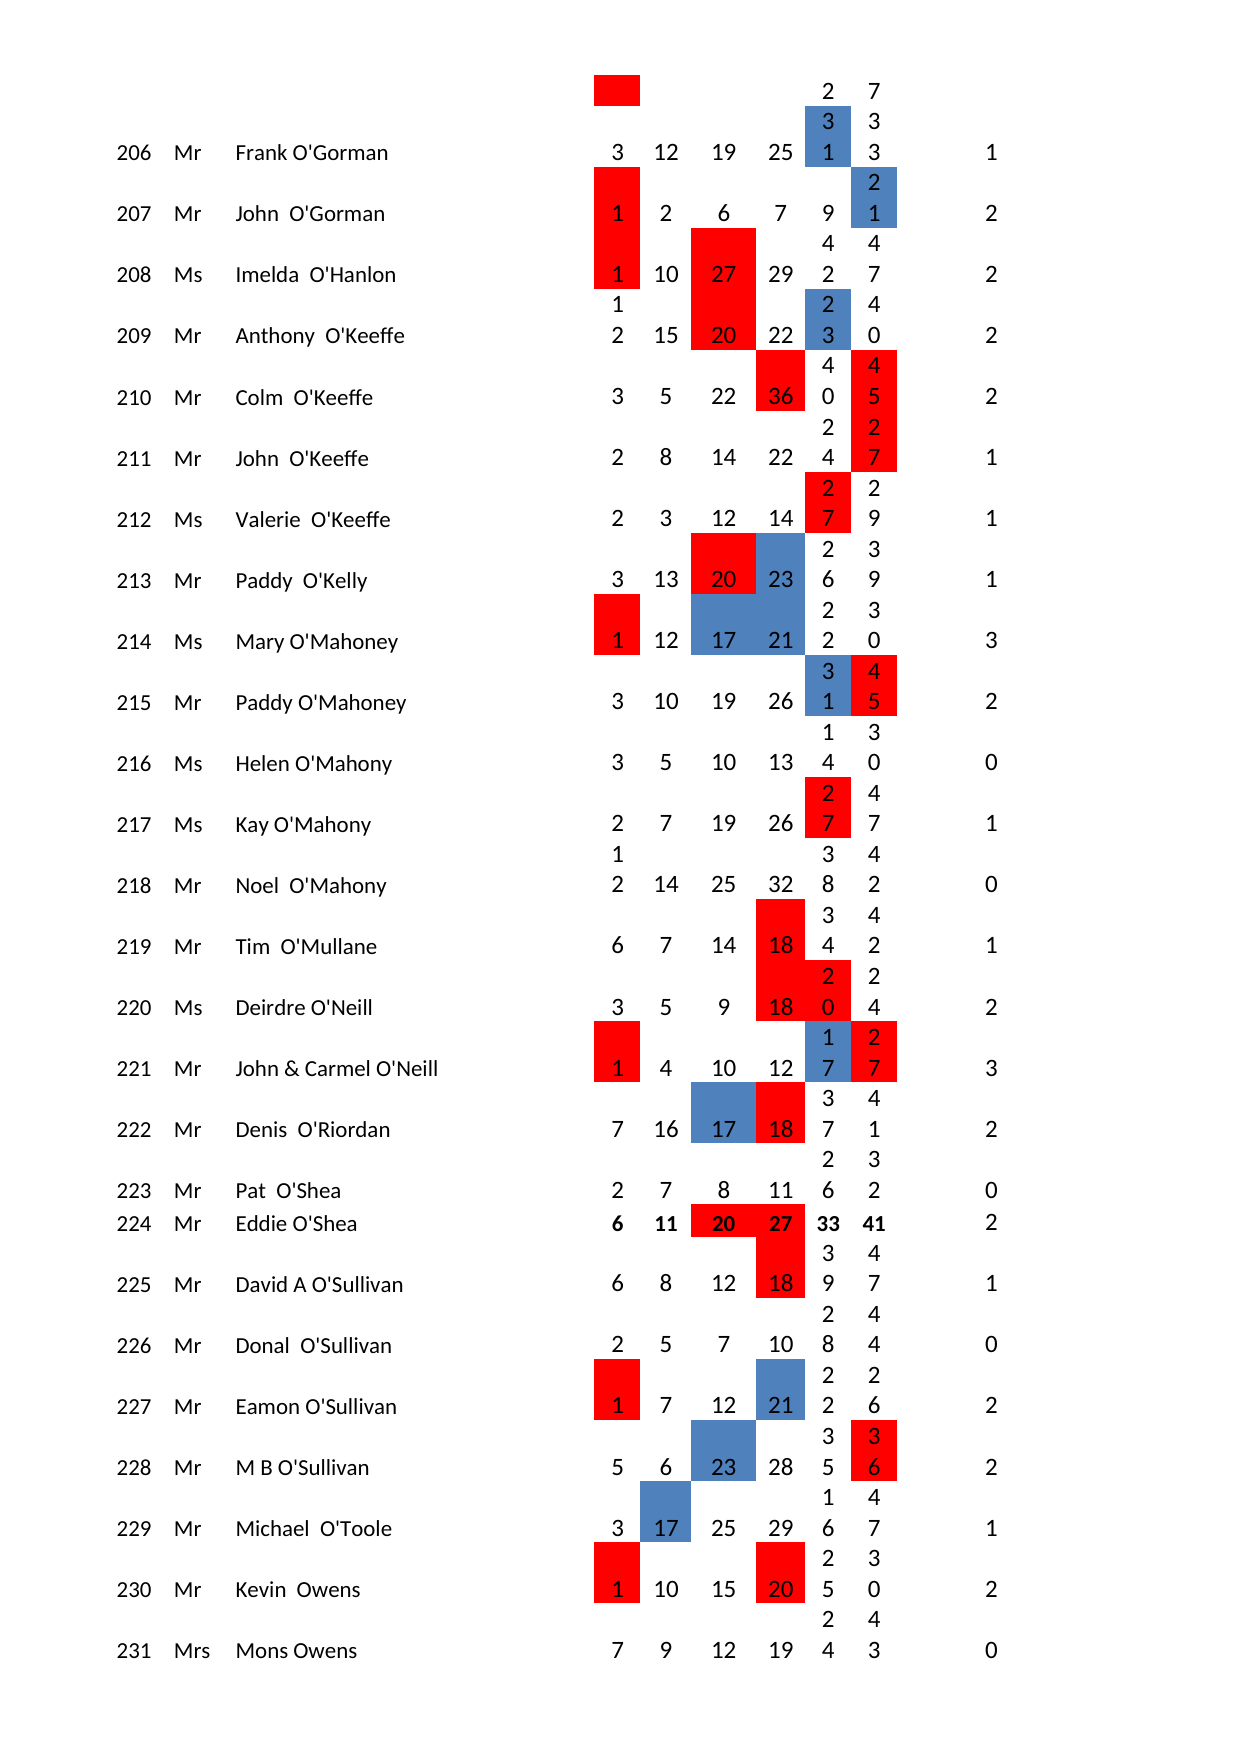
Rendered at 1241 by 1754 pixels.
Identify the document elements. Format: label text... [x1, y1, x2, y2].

table_cell 219 [85, 899, 162, 960]
table_cell 6 [594, 1237, 640, 1298]
table_cell Mr [163, 655, 224, 716]
table_cell [224, 75, 594, 106]
table_cell 220 [85, 960, 162, 1021]
table_cell 2 [594, 472, 640, 533]
table_cell 19 [691, 655, 756, 716]
table_cell [897, 655, 954, 716]
table_cell 223 [85, 1143, 162, 1204]
table_cell 6 [594, 1204, 640, 1237]
table_cell 227 [85, 1359, 162, 1420]
table_cell 12 [691, 1603, 756, 1664]
table_cell [897, 1481, 954, 1542]
table_cell Mr [163, 1359, 224, 1420]
table_cell 22 [691, 350, 756, 411]
table_cell 216 [85, 716, 162, 777]
table_cell 33 [851, 106, 897, 167]
table_cell 18 [756, 1237, 805, 1298]
table_cell 0 [954, 1143, 1028, 1204]
table_cell 22 [805, 1359, 851, 1420]
table_cell Mr [163, 1420, 224, 1481]
table_cell 229 [85, 1481, 162, 1542]
table_cell 16 [805, 1481, 851, 1542]
table_cell 27 [756, 1204, 805, 1237]
table_cell 8 [691, 1143, 756, 1204]
table_cell 29 [851, 472, 897, 533]
table_cell [897, 167, 954, 228]
table_cell 3 [594, 533, 640, 594]
table_cell 228 [85, 1420, 162, 1481]
table_cell 230 [85, 1542, 162, 1603]
table_cell 12 [756, 1021, 805, 1082]
table_cell [897, 1603, 954, 1664]
table_cell 20 [691, 1204, 756, 1237]
table_cell 7 [640, 1359, 691, 1420]
table_cell 12 [640, 594, 691, 655]
table_cell 32 [851, 1143, 897, 1204]
table_cell 14 [805, 716, 851, 777]
table_cell [897, 1082, 954, 1143]
table_cell 17 [640, 1481, 691, 1542]
table_cell Colm O'Keeffe [224, 350, 594, 411]
table_cell [897, 1420, 954, 1481]
table_cell 47 [851, 1237, 897, 1298]
table_cell 11 [756, 1143, 805, 1204]
table_cell 210 [85, 350, 162, 411]
table_cell 2 [954, 167, 1028, 228]
table_cell 45 [851, 350, 897, 411]
table_cell John O'Gorman [224, 167, 594, 228]
table_cell 22 [805, 594, 851, 655]
table_cell [897, 533, 954, 594]
table_cell [897, 350, 954, 411]
table_cell 6 [640, 1420, 691, 1481]
table_cell Michael O'Toole [224, 1481, 594, 1542]
table_cell 1 [594, 594, 640, 655]
table_cell 26 [756, 777, 805, 838]
table_cell 20 [805, 960, 851, 1021]
table_cell 7 [851, 75, 897, 106]
table_cell David A O'Sullivan [224, 1237, 594, 1298]
table_cell 217 [85, 777, 162, 838]
table_cell [897, 1298, 954, 1359]
table_cell [897, 1237, 954, 1298]
table_cell Mr [163, 1021, 224, 1082]
table_cell 12 [594, 838, 640, 899]
table_cell [897, 777, 954, 838]
table_cell 5 [594, 1420, 640, 1481]
table_cell 47 [851, 228, 897, 289]
table_cell [163, 75, 224, 106]
table_cell 40 [805, 350, 851, 411]
table_cell Eamon O'Sullivan [224, 1359, 594, 1420]
table_cell Mr [163, 1204, 224, 1237]
table_cell [897, 716, 954, 777]
table_cell 17 [691, 594, 756, 655]
table_cell 3 [594, 1481, 640, 1542]
table_cell 42 [851, 838, 897, 899]
table_cell Mr [163, 1082, 224, 1143]
table_cell 31 [805, 106, 851, 167]
table_cell Mr [163, 289, 224, 350]
table_cell Mr [163, 167, 224, 228]
table_cell 7 [756, 167, 805, 228]
table_cell [897, 1204, 954, 1237]
table_cell 3 [594, 350, 640, 411]
table_cell 0 [954, 1603, 1028, 1664]
table_cell [897, 75, 954, 106]
table_cell Donal O'Sullivan [224, 1298, 594, 1359]
table_cell [897, 1021, 954, 1082]
table_cell [897, 472, 954, 533]
table_cell 41 [851, 1082, 897, 1143]
table_cell 221 [85, 1021, 162, 1082]
table_cell 2 [640, 167, 691, 228]
table_cell 214 [85, 594, 162, 655]
table_cell [897, 838, 954, 899]
table_cell Ms [163, 960, 224, 1021]
table_cell [640, 75, 691, 106]
table_cell 1 [594, 1021, 640, 1082]
table_cell 8 [640, 1237, 691, 1298]
table_cell 213 [85, 533, 162, 594]
table_cell 47 [851, 1481, 897, 1542]
table_cell 42 [851, 899, 897, 960]
table_cell 2 [954, 960, 1028, 1021]
table_cell 2 [594, 411, 640, 472]
table_cell 10 [640, 228, 691, 289]
table_cell 27 [691, 228, 756, 289]
table_cell 206 [85, 106, 162, 167]
table_cell John O'Keeffe [224, 411, 594, 472]
table_cell 47 [851, 777, 897, 838]
table_cell 2 [954, 1204, 1028, 1237]
table_cell [897, 960, 954, 1021]
table_cell 39 [851, 533, 897, 594]
table_cell 26 [805, 533, 851, 594]
table_cell 19 [756, 1603, 805, 1664]
table_cell 29 [756, 1481, 805, 1542]
table_cell 25 [805, 1542, 851, 1603]
table_cell 25 [691, 1481, 756, 1542]
table_cell 27 [805, 472, 851, 533]
table_cell 29 [756, 228, 805, 289]
table_cell 215 [85, 655, 162, 716]
table_cell 231 [85, 1603, 162, 1664]
table_cell 25 [691, 838, 756, 899]
table_cell 7 [594, 1082, 640, 1143]
table_cell Mr [163, 1143, 224, 1204]
table_cell 25 [756, 106, 805, 167]
table_cell [691, 75, 756, 106]
table_cell 18 [756, 899, 805, 960]
table_cell 44 [851, 1298, 897, 1359]
table_cell 6 [691, 167, 756, 228]
table_cell [897, 106, 954, 167]
table_cell Mr [163, 1481, 224, 1542]
table_cell 27 [851, 1021, 897, 1082]
table_cell 23 [691, 1420, 756, 1481]
table_cell 14 [691, 899, 756, 960]
table_cell 1 [954, 106, 1028, 167]
table_cell Mr [163, 899, 224, 960]
table_cell 5 [640, 960, 691, 1021]
table_cell Mary O'Mahoney [224, 594, 594, 655]
table_cell Denis O'Riordan [224, 1082, 594, 1143]
table_cell 1 [594, 1542, 640, 1603]
table_cell Helen O'Mahony [224, 716, 594, 777]
table_cell 21 [756, 1359, 805, 1420]
table_cell 36 [851, 1420, 897, 1481]
table_cell 19 [691, 106, 756, 167]
table_cell 224 [85, 1204, 162, 1237]
table_cell 15 [640, 289, 691, 350]
table_cell 26 [851, 1359, 897, 1420]
table_cell [897, 899, 954, 960]
table_cell Mr [163, 1298, 224, 1359]
table_cell 24 [805, 411, 851, 472]
table_cell 2 [954, 289, 1028, 350]
table_cell 3 [954, 594, 1028, 655]
table_cell 5 [640, 716, 691, 777]
table_cell 9 [691, 960, 756, 1021]
table_cell 225 [85, 1237, 162, 1298]
table_cell Mr [163, 106, 224, 167]
table_cell Mr [163, 350, 224, 411]
table_cell 28 [756, 1420, 805, 1481]
table_cell Pat O'Shea [224, 1143, 594, 1204]
table_cell 207 [85, 167, 162, 228]
table_cell 43 [851, 1603, 897, 1664]
table_cell Kay O'Mahony [224, 777, 594, 838]
table_cell Mr [163, 1542, 224, 1603]
table_cell Ms [163, 228, 224, 289]
table_cell 22 [756, 289, 805, 350]
table_cell 3 [954, 1021, 1028, 1082]
table_cell 12 [691, 472, 756, 533]
table_cell [954, 75, 1028, 106]
table_cell 10 [756, 1298, 805, 1359]
table_cell 10 [691, 716, 756, 777]
table_cell 33 [805, 1204, 851, 1237]
table_cell 18 [756, 1082, 805, 1143]
table_cell 2 [805, 75, 851, 106]
table_cell [897, 1359, 954, 1420]
table_cell 2 [594, 777, 640, 838]
table_cell 222 [85, 1082, 162, 1143]
table_cell 24 [851, 960, 897, 1021]
table_cell Tim O'Mullane [224, 899, 594, 960]
table_cell 7 [594, 1603, 640, 1664]
table_cell 3 [640, 472, 691, 533]
table_cell 2 [594, 1143, 640, 1204]
table_cell 7 [640, 1143, 691, 1204]
table_cell 32 [756, 838, 805, 899]
table_cell 10 [640, 1542, 691, 1603]
table_cell 14 [756, 472, 805, 533]
table_cell 45 [851, 655, 897, 716]
table_cell 1 [954, 899, 1028, 960]
table_cell 20 [691, 289, 756, 350]
table_cell 208 [85, 228, 162, 289]
table_cell Anthony O'Keeffe [224, 289, 594, 350]
table_cell 212 [85, 472, 162, 533]
table_cell 23 [805, 289, 851, 350]
table_cell 7 [640, 777, 691, 838]
table_cell 9 [805, 167, 851, 228]
table_cell Paddy O'Kelly [224, 533, 594, 594]
table_cell 27 [851, 411, 897, 472]
table_cell Mr [163, 1237, 224, 1298]
table_cell 2 [954, 1542, 1028, 1603]
table_cell 0 [954, 716, 1028, 777]
table_cell [897, 594, 954, 655]
table_cell [756, 75, 805, 106]
table_cell 5 [640, 1298, 691, 1359]
table_cell Deirdre O'Neill [224, 960, 594, 1021]
table_cell 7 [640, 899, 691, 960]
table_cell 39 [805, 1237, 851, 1298]
table_cell 28 [805, 1298, 851, 1359]
table_cell 2 [954, 1420, 1028, 1481]
table_cell 226 [85, 1298, 162, 1359]
table_cell Mons Owens [224, 1603, 594, 1664]
table_cell Mr [163, 533, 224, 594]
table_cell 35 [805, 1420, 851, 1481]
table_cell 16 [640, 1082, 691, 1143]
table_cell 1 [954, 472, 1028, 533]
table_cell 8 [640, 411, 691, 472]
table_cell John & Carmel O'Neill [224, 1021, 594, 1082]
table_cell 1 [594, 167, 640, 228]
table_cell Ms [163, 716, 224, 777]
table_cell M B O'Sullivan [224, 1420, 594, 1481]
table_cell 21 [756, 594, 805, 655]
table_cell [897, 228, 954, 289]
table_cell 30 [851, 594, 897, 655]
table_cell [897, 411, 954, 472]
table_cell 30 [851, 1542, 897, 1603]
table_cell 1 [954, 1237, 1028, 1298]
table_cell 17 [805, 1021, 851, 1082]
table_cell 2 [954, 228, 1028, 289]
table_cell Mr [163, 411, 224, 472]
table_cell 26 [805, 1143, 851, 1204]
table_cell 41 [851, 1204, 897, 1237]
table_cell 0 [954, 838, 1028, 899]
table_cell 38 [805, 838, 851, 899]
table_cell 218 [85, 838, 162, 899]
table_cell 12 [691, 1237, 756, 1298]
table_cell 12 [640, 106, 691, 167]
table_cell 13 [640, 533, 691, 594]
table_cell 211 [85, 411, 162, 472]
table_cell Frank O'Gorman [224, 106, 594, 167]
table_cell 14 [640, 838, 691, 899]
table_cell 27 [805, 777, 851, 838]
table_cell 31 [805, 655, 851, 716]
table_cell 1 [954, 533, 1028, 594]
table_cell 1 [954, 411, 1028, 472]
table_cell 24 [805, 1603, 851, 1664]
table_cell 21 [851, 167, 897, 228]
table_cell 4 [640, 1021, 691, 1082]
table_cell Valerie O'Keeffe [224, 472, 594, 533]
table_cell [85, 75, 162, 106]
table_cell Mrs [163, 1603, 224, 1664]
table_cell Kevin Owens [224, 1542, 594, 1603]
table_cell 2 [594, 1298, 640, 1359]
table_cell 2 [954, 350, 1028, 411]
table_cell Mr [163, 838, 224, 899]
table_cell 42 [805, 228, 851, 289]
table_cell 2 [954, 655, 1028, 716]
table_cell 12 [691, 1359, 756, 1420]
table_cell 19 [691, 777, 756, 838]
table_cell Ms [163, 594, 224, 655]
table_cell 3 [594, 106, 640, 167]
table_cell 22 [756, 411, 805, 472]
table_cell Paddy O'Mahoney [224, 655, 594, 716]
table_cell 36 [756, 350, 805, 411]
table_cell Ms [163, 472, 224, 533]
table_cell 0 [954, 1298, 1028, 1359]
table_cell 3 [594, 960, 640, 1021]
table_cell 17 [691, 1082, 756, 1143]
table_cell Imelda O'Hanlon [224, 228, 594, 289]
table_cell 11 [640, 1204, 691, 1237]
table_cell 6 [594, 899, 640, 960]
table_cell 1 [594, 228, 640, 289]
table_cell 3 [594, 655, 640, 716]
table_cell 209 [85, 289, 162, 350]
table_cell Noel O'Mahony [224, 838, 594, 899]
table_cell 23 [756, 533, 805, 594]
table_cell Eddie O'Shea [224, 1204, 594, 1237]
table_cell [594, 75, 640, 106]
table_cell 37 [805, 1082, 851, 1143]
table_cell 15 [691, 1542, 756, 1603]
table_cell Ms [163, 777, 224, 838]
table_cell 10 [640, 655, 691, 716]
table_cell 3 [594, 716, 640, 777]
table_cell 14 [691, 411, 756, 472]
table_cell 30 [851, 716, 897, 777]
table_cell [897, 289, 954, 350]
table_cell 7 [691, 1298, 756, 1359]
table_cell 2 [954, 1359, 1028, 1420]
table_cell 40 [851, 289, 897, 350]
table_cell 12 [594, 289, 640, 350]
table_cell 26 [756, 655, 805, 716]
table_cell 9 [640, 1603, 691, 1664]
table_cell [897, 1542, 954, 1603]
table_cell 13 [756, 716, 805, 777]
table_cell 1 [954, 777, 1028, 838]
table_cell 34 [805, 899, 851, 960]
table_cell 1 [594, 1359, 640, 1420]
table_cell [897, 1143, 954, 1204]
table_cell 1 [954, 1481, 1028, 1542]
table_cell 5 [640, 350, 691, 411]
table_cell 20 [756, 1542, 805, 1603]
table_cell 2 [954, 1082, 1028, 1143]
table_cell 10 [691, 1021, 756, 1082]
table_cell 20 [691, 533, 756, 594]
table_cell 18 [756, 960, 805, 1021]
